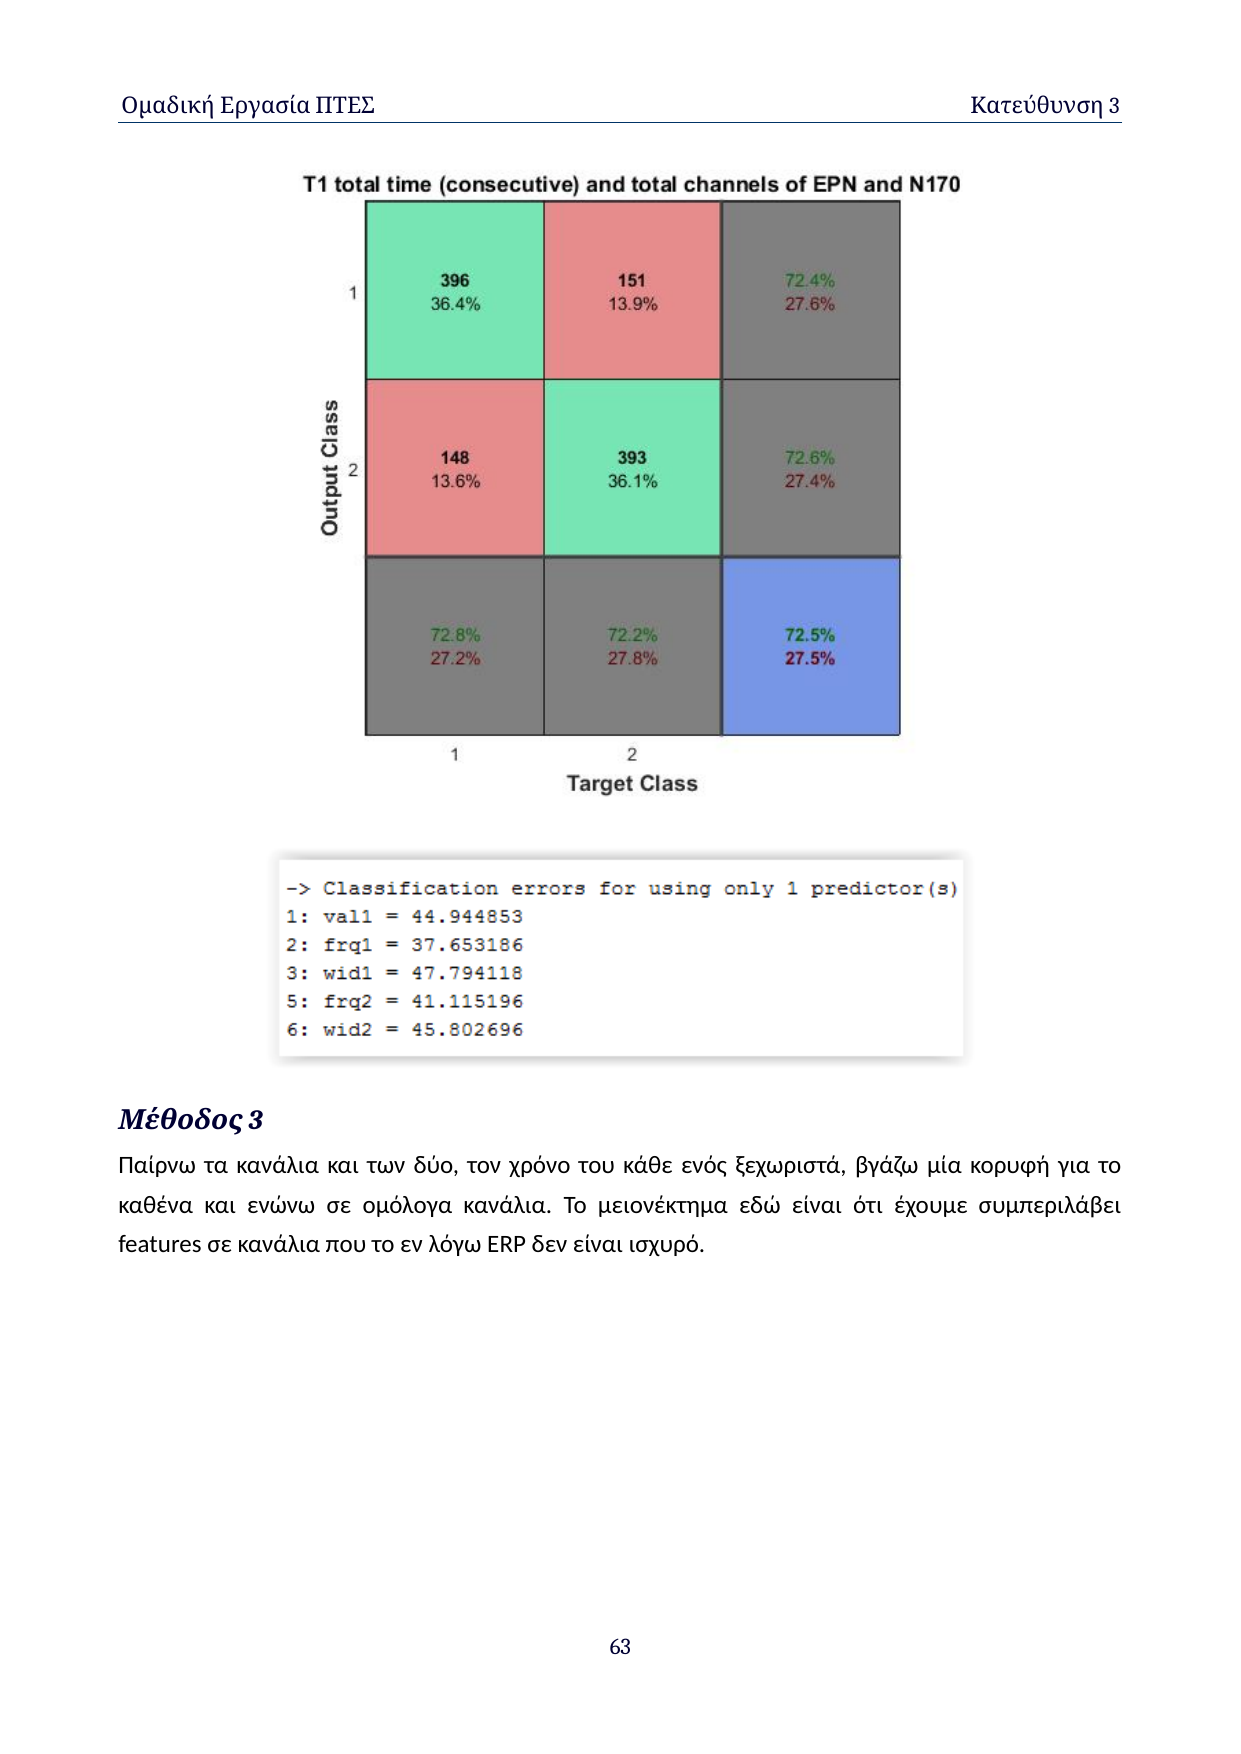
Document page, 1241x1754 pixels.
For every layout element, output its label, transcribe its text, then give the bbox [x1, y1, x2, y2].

picture [277, 137, 964, 824]
picture [265, 847, 976, 1069]
text Παίρνω τα κανάλια και των δύο, τον χρόνο του κάθε ενός ξεχωριστά, βγάζω μία κορυφή για το καθένα και ενώνω σε ομόλογα κανάλια. Το μειονέκτημα εδώ είναι ότι έχουμε συμπεριλάβει features σε κανάλια που το εν λόγω ΕRP δεν είναι ισχυρό. [118, 1149, 1122, 1259]
subtitle Μέθοδος 3 [118, 1105, 1122, 1137]
